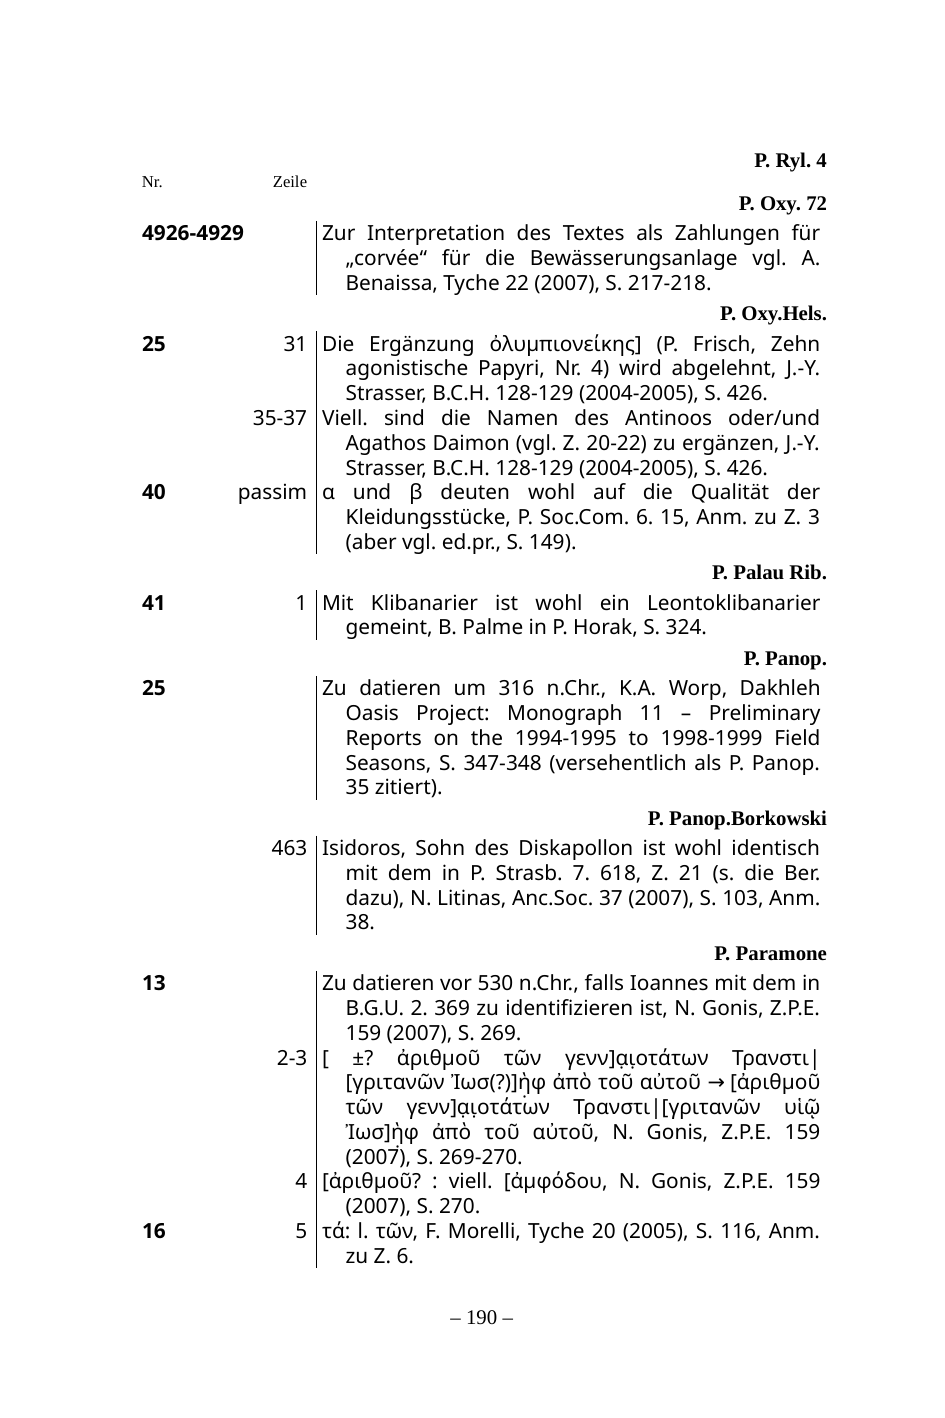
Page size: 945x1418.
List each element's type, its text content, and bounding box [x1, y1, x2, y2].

table_header Zu datieren vor 530 n.Chr., falls Ioannes mit dem in B.G.U. 2. 369 zu identifizieren ist, N. Gonis, Z.P.E. 159 (2007), S. 269. [317, 971, 827, 1045]
subtitle P. Palau Rib. [136, 560, 827, 584]
table_header 463 [136, 836, 316, 935]
table_header 25 [136, 676, 316, 800]
table_cell [136, 1169, 224, 1219]
subtitle P. Oxy.Hels. [136, 301, 827, 325]
table_cell 16 [136, 1219, 224, 1268]
table_cell Viell. sind die Namen des Antinoos oder/und Agathos Daimon (vgl. Z. 20-22) zu ergänzen, J.-Y. Strasser, B.C.H. 128-129 (2004-2005), S. 426. [317, 406, 827, 480]
table_cell [ ±? ἀριθμοῦ τῶν γενν]α̣ι̣οτάτων Τρανστι|[γριτανῶν Ἰωσ(?)]ὴ̣φ ἀπὸ τοῦ αὐτοῦ → [ἀριθμοῦ τῶν γενν]α̣ι̣οτάτων Τρανστι|[γριτανῶν υἱῷ Ἰωσ]ὴ̣φ ἀπὸ τοῦ αὐτοῦ, N. Gonis, Z.P.E. 159 (2007), S. 269-270. [317, 1045, 827, 1169]
table_cell [ἀριθμοῦ? : viell. [ἀμφόδου, N. Gonis, Z.P.E. 159 (2007), S. 270. [317, 1169, 827, 1219]
table_cell [136, 1045, 224, 1169]
table_header Zur Interpretation des Textes als Zahlungen für „corvée“ für die Bewässerungsanlage vgl. A. Benaissa, Tyche 22 (2007), S. 217-218. [317, 221, 827, 295]
table_cell 2-3 [224, 1045, 316, 1169]
table_header 1 [224, 590, 316, 640]
subtitle P. Panop. [136, 646, 827, 670]
table_cell α und β deuten wohl auf die Qualität der Kleidungsstücke, P. Soc.Com. 6. 15, Anm. zu Z. 3 (aber vgl. ed.pr., S. 149). [317, 480, 827, 554]
table_header 4926-4929 [136, 221, 316, 295]
table_header Die Ergänzung ὀλυμπιονείκης] (P. Frisch, Zehn agonistische Papyri, Nr. 4) wird abgelehnt, J.-Y. Strasser, B.C.H. 128-129 (2004-2005), S. 426. [317, 331, 827, 406]
subtitle P. Paramone [136, 941, 827, 965]
table_header 41 [136, 590, 224, 640]
subtitle P. Panop.Borkowski [136, 806, 827, 830]
table_header Mit Klibanarier ist wohl ein Leontoklibanarier gemeint, B. Palme in P. Horak, S. 324. [317, 590, 827, 640]
table_header 13 [136, 971, 316, 1045]
table_cell 5 [224, 1219, 316, 1268]
table_cell passim [224, 480, 316, 554]
table_cell 4 [224, 1169, 316, 1219]
table_cell τά: l. τῶν, F. Morelli, Tyche 20 (2005), S. 116, Anm. zu Z. 6. [317, 1219, 827, 1268]
subtitle P. Oxy. 72 [136, 191, 827, 215]
table_header 31 [224, 331, 316, 406]
table_header Zu datieren um 316 n.Chr., K.A. Worp, Dakhleh Oasis Project: Monograph 11 – Preliminary Reports on the 1994-1995 to 1998-1999 Field Seasons, S. 347-348 (versehentlich als P. Panop. 35 zitiert). [317, 676, 827, 800]
table_cell 35-37 [224, 406, 316, 480]
table_header Isidoros, Sohn des Diskapollon ist wohl identisch mit dem in P. Strasb. 7. 618, Z. 21 (s. die Ber. dazu), N. Litinas, Anc.Soc. 37 (2007), S. 103, Anm. 38. [317, 836, 827, 935]
table_cell [136, 406, 224, 480]
table_header 25 [136, 331, 224, 406]
table_cell 40 [136, 480, 224, 554]
